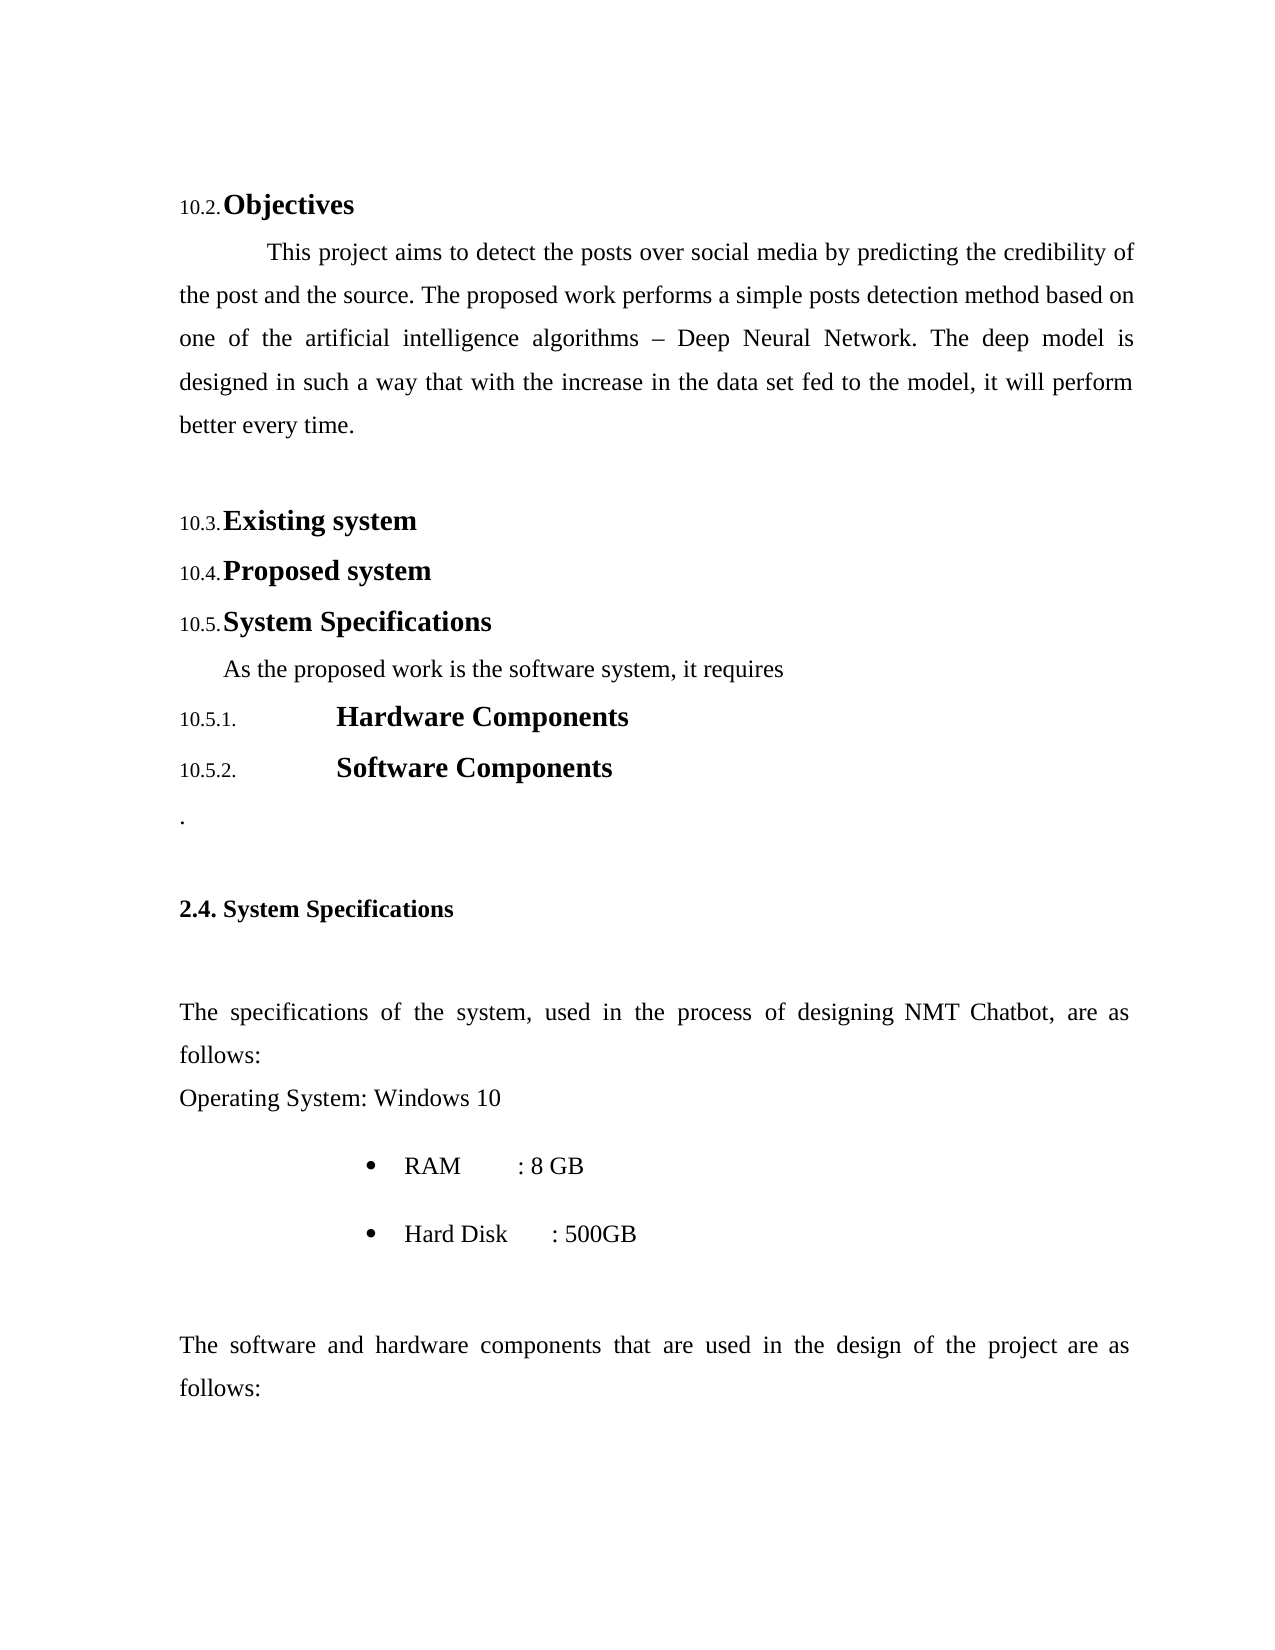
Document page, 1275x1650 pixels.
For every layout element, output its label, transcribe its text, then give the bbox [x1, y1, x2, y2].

list RAM : 8 GB [367, 1151, 1135, 1180]
text . [179, 801, 1135, 830]
list Hardware Components [179, 699, 1135, 733]
text This project aims to detect the posts over social media by predicting the credibility of the post and the source. The proposed work performs a simple posts detection method based on one of the artificial intelligence algorithms – Deep Neural Network. The deep model is designed in such a way that with the increase in the data set fed to the model, it will perform better every time. [179, 237, 1135, 438]
list Software Components [179, 750, 1135, 783]
text Operating System: Windows 10 [179, 1083, 1135, 1112]
list Hard Disk : 500GB [367, 1219, 1135, 1247]
list Objectives [179, 187, 1135, 220]
list System Specifications [179, 604, 1135, 637]
text The specifications of the system, used in the process of designing NMT Chatbot, are as follows: [179, 997, 1129, 1069]
list Existing system [179, 503, 1135, 537]
text As the proposed work is the software system, it requires [179, 654, 1135, 683]
text The software and hardware components that are used in the design of the project are as follows: [179, 1330, 1129, 1402]
list Proposed system [179, 553, 1135, 587]
text 2.4. System Specifications [179, 894, 521, 922]
